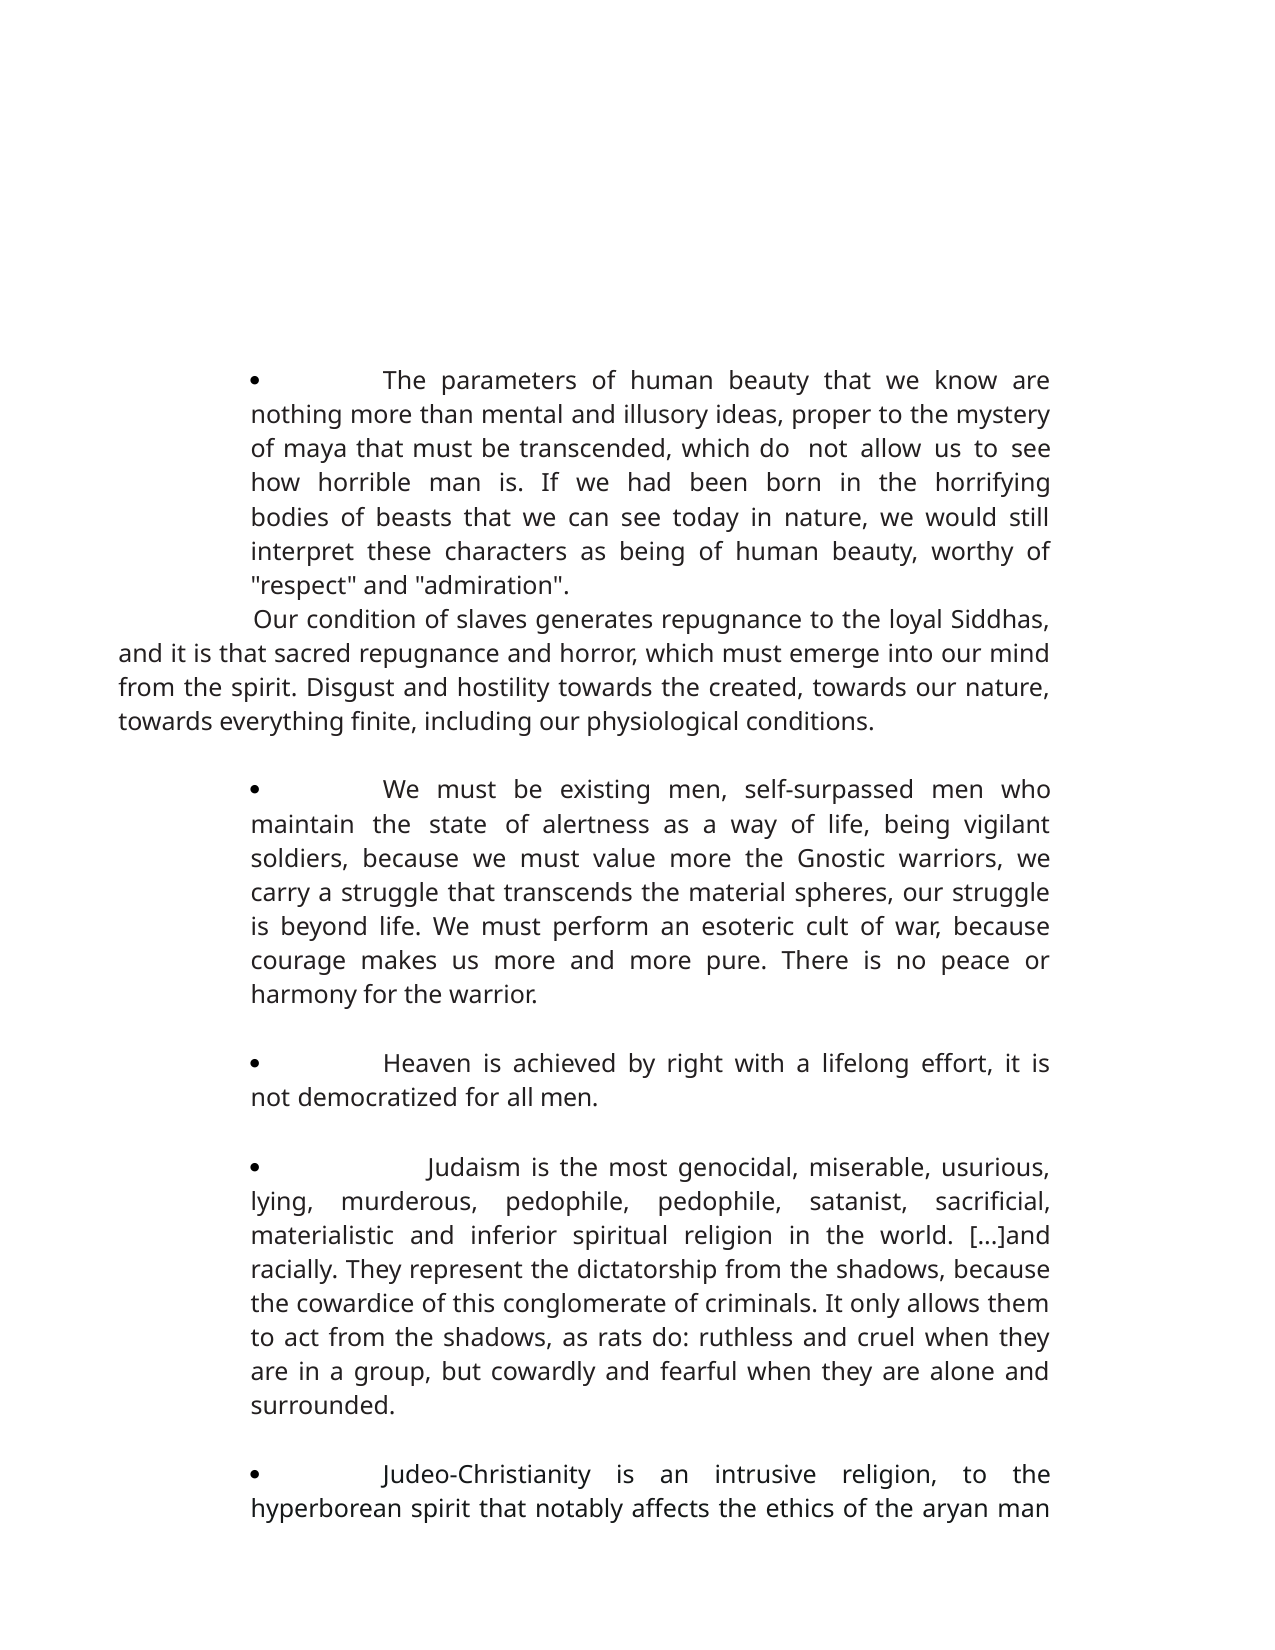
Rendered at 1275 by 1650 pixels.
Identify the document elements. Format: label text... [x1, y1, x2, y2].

list Our condition of slaves generates repugnance to the loyal Siddhas, and it is that sacred repugnance and horror, which must emerge into our mind from the spirit. Disgust and hostility towards the created, towards our nature, towards everything finite, including our physiological conditions. [118, 601, 1051, 738]
list Judaism is the most genocidal, miserable, usurious, lying, murderous, pedophile, pedophile, satanist, sacrificial, materialistic and inferior spiritual religion in the world. [...]and racially. They represent the dictatorship from the shadows, because the cowardice of this conglomerate of criminals. It only allows them to act from the shadows, as rats do: ruthless and cruel when they are in a group, but cowardly and fearful when they are alone and surrounded. [250, 1149, 1051, 1422]
list Judeo-Christianity is an intrusive religion, to the hyperborean spirit that notably affects the ethics of the aryan man [250, 1457, 1052, 1525]
list The parameters of human beauty that we know are nothing more than mental and illusory ideas, proper to the mystery of maya that must be transcended, which do not allow us to see how horrible man is. If we had been born in the horrifying bodies of beasts that we can see today in nature, we would still interpret these characters as being of human beauty, worthy of "respect" and "admiration". [250, 363, 1051, 601]
list We must be existing men, self-surpassed men who maintain the state of alertness as a way of life, being vigilant soldiers, because we must value more the Gnostic warriors, we carry a struggle that transcends the material spheres, our struggle is beyond life. We must perform an esoteric cult of war, because courage makes us more and more pure. There is no peace or harmony for the warrior. [250, 772, 1051, 1011]
list Heaven is achieved by right with a lifelong effort, it is not democratized for all men. [250, 1046, 1050, 1114]
